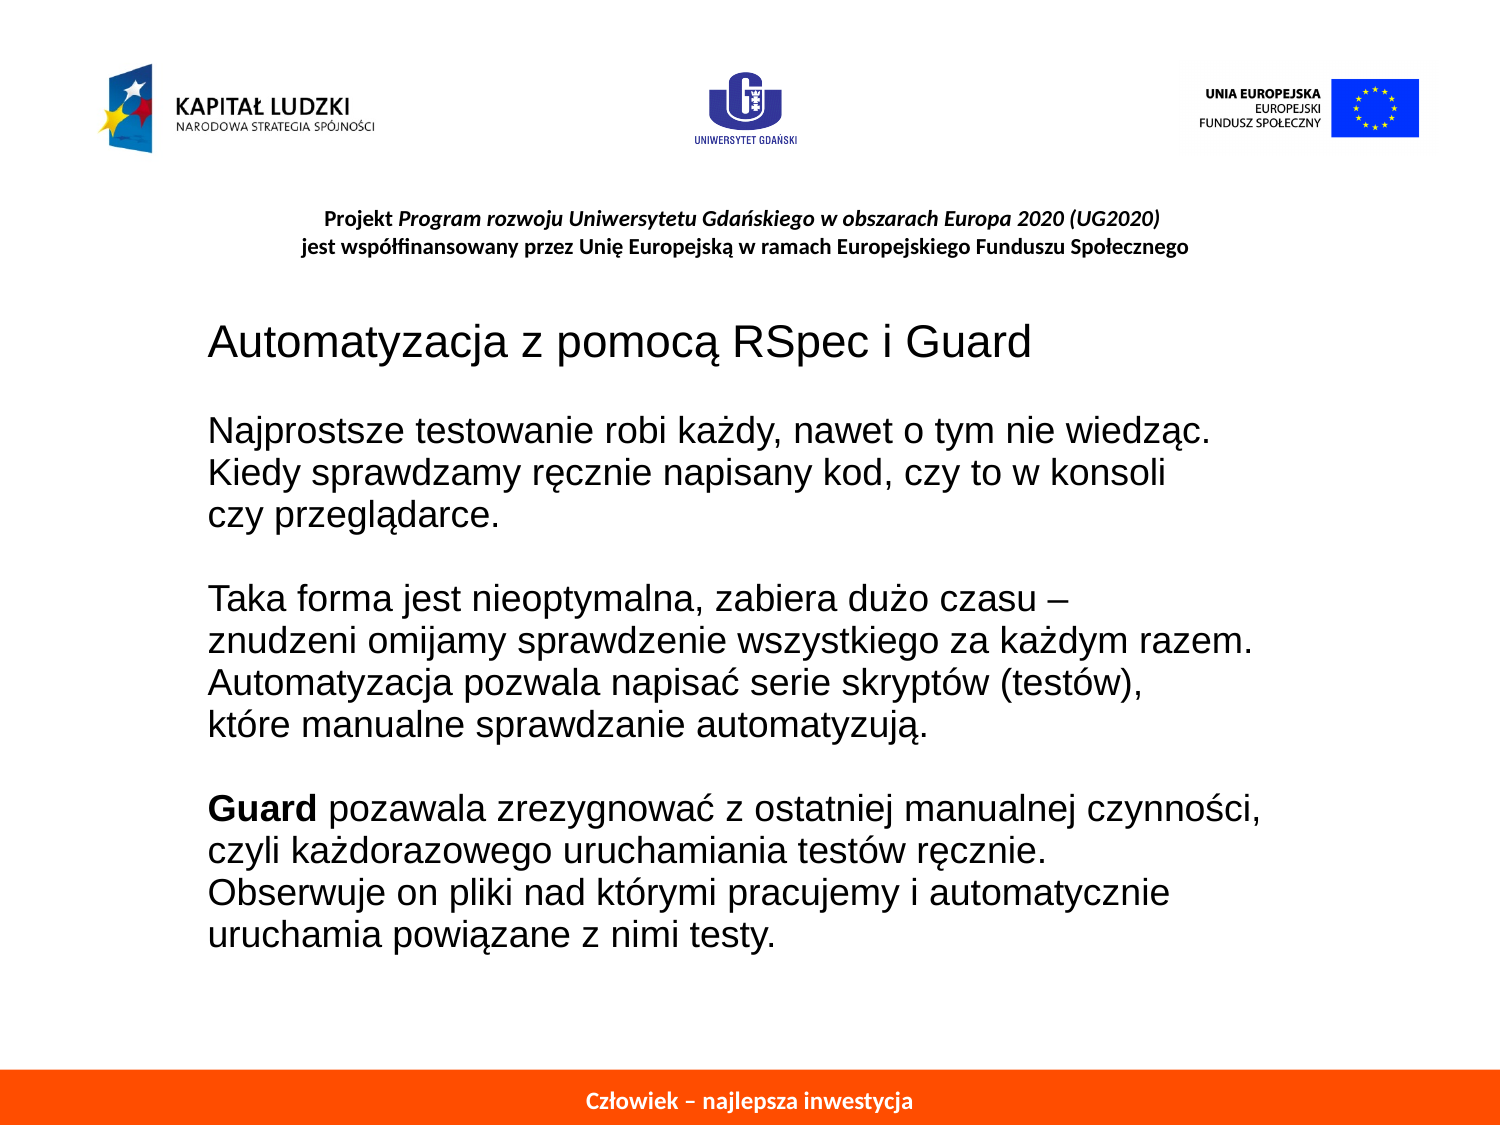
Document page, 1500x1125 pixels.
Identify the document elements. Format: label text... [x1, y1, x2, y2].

text_box Projekt Program rozwoju Uniwersytetu Gdańskiego w obszarach Europa 2020 (UG2020) jest współfinansowany przez Unię Europejską w ramach Europejskiego Funduszu Społecznego [53, 196, 1439, 267]
footer Człowiek – najlepsza inwestycja [0, 1069, 1500, 1125]
picture [1179, 60, 1439, 156]
text_box Automatyzacja z pomocą RSpec i Guard Najprostsze testowanie robi każdy, nawet o tym nie wiedząc. Kiedy sprawdzamy ręcznie napisany kod, czy to w konsoli czy przeglądarce. Taka forma jest nieoptymalna, zabiera dużo czasu – znudzeni omijamy sprawdzenie wszystkiego za każdym razem. Automatyzacja pozwala napisać serie skryptów (testów), które manualne sprawdzanie automatyzują. Guard pozawala zrezygnować z ostatniej manualnej czynności, czyli każdorazowego uruchamiania testów ręcznie. Obserwuje on pliki nad którymi pracujemy i automatycznie uruchamia powiązane z nimi testy. [192, 308, 1288, 963]
picture [53, 19, 418, 196]
picture [692, 69, 800, 147]
